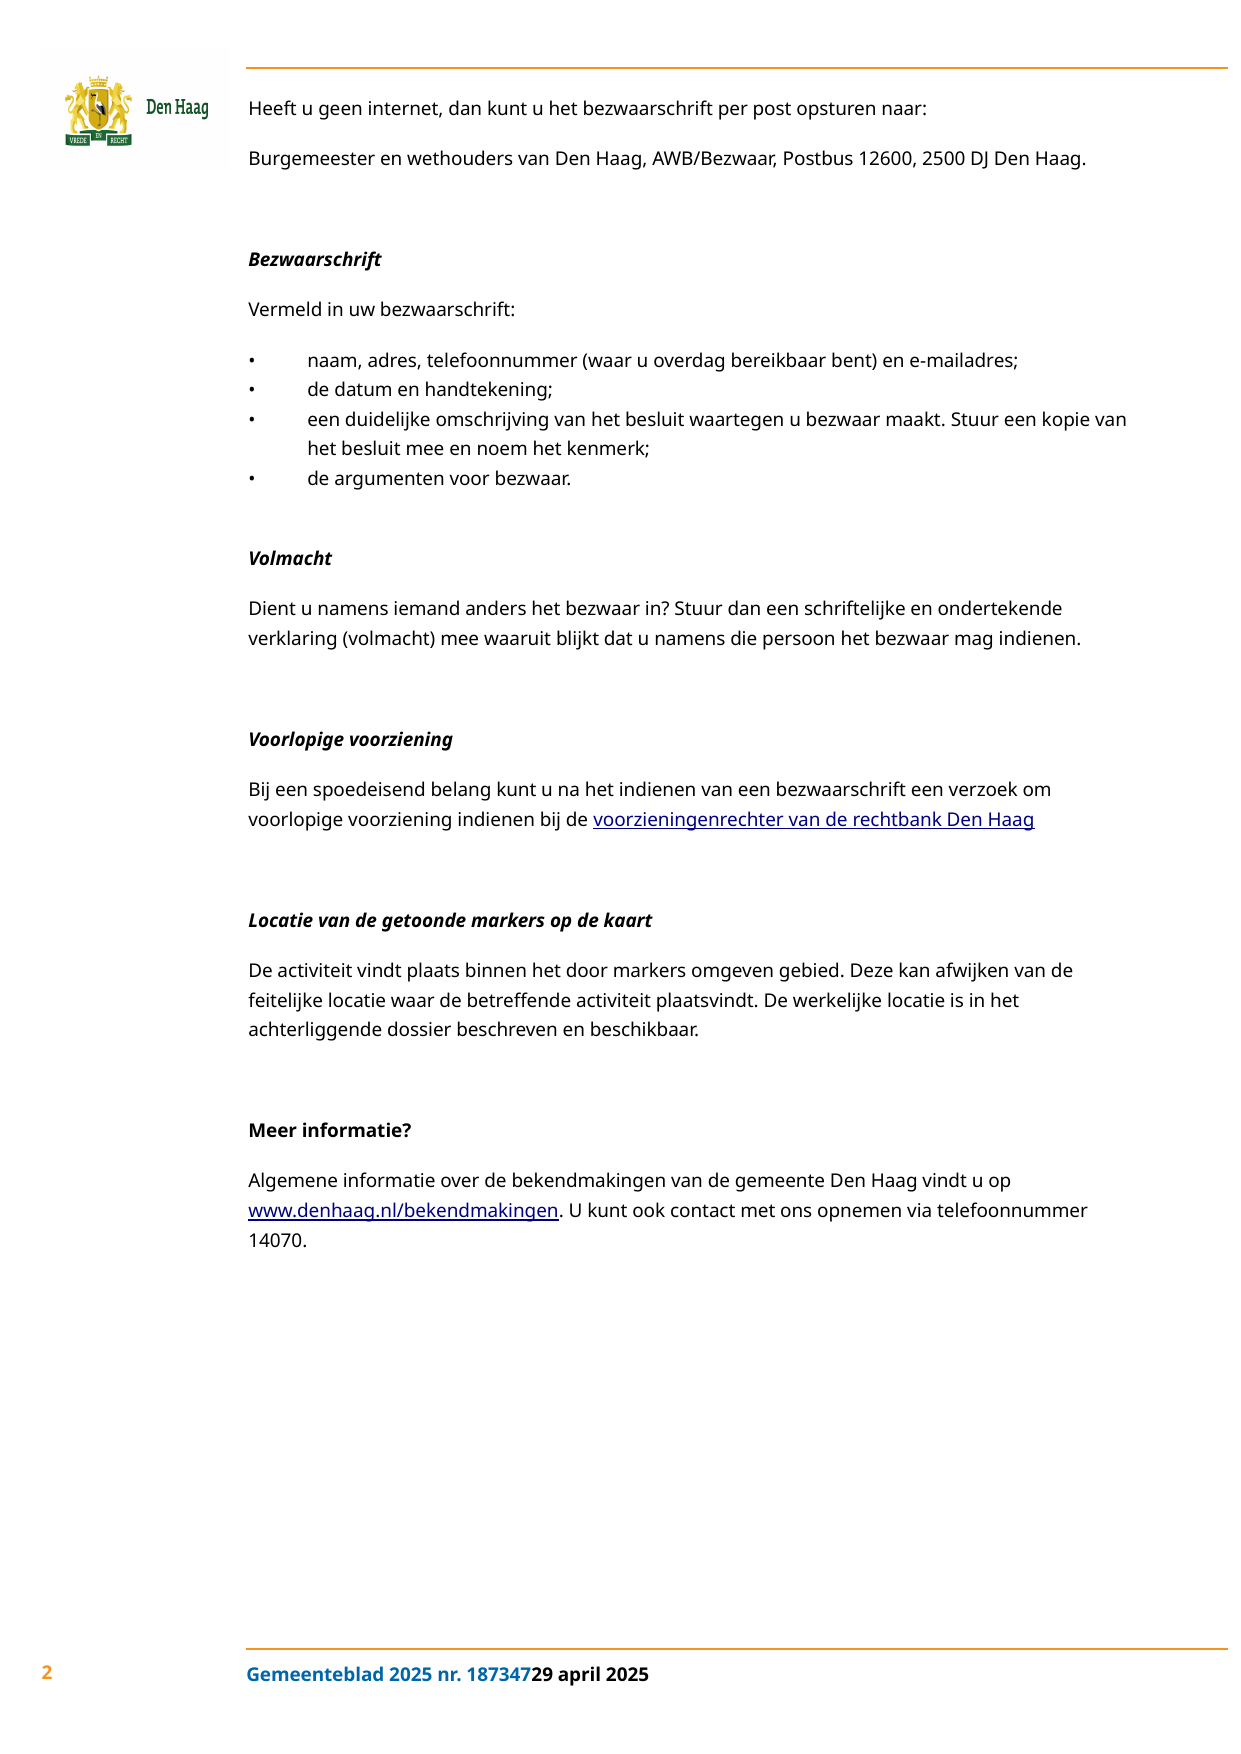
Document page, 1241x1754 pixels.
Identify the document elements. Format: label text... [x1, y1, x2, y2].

text Bezwaarschrift [248, 246, 1152, 272]
text Locatie van de getoonde markers op de kaart [248, 907, 1152, 933]
list de argumenten voor bezwaar. [248, 465, 1152, 491]
text Vermeld in uw bezwaarschrift: [248, 296, 1152, 322]
text Meer informatie? [248, 1117, 1152, 1143]
text Voorlopige voorziening [248, 726, 1152, 752]
text De activiteit vindt plaats binnen het door markers omgeven gebied. Deze kan afwijken van de feitelijke locatie waar de betreffende activiteit plaatsvindt. De werkelijke locatie is in het achterliggende dossier beschreven en beschikbaar. [248, 957, 1152, 1042]
text Volmacht [248, 545, 1152, 571]
text Bij een spoedeisend belang kunt u na het indienen van een bezwaarschrift een verzoek om voorlopige voorziening indienen bij de voorzieningenrechter van de rechtbank Den Haag [248, 776, 1152, 832]
list naam, adres, telefoonnummer (waar u overdag bereikbaar bent) en e-mailadres; [248, 347, 1152, 373]
text Heeft u geen internet, dan kunt u het bezwaarschrift per post opsturen naar: [248, 95, 1152, 121]
text Burgemeester en wethouders van Den Haag, AWB/Bezwaar, Postbus 12600, 2500 DJ Den Haag. [248, 145, 1152, 171]
list een duidelijke omschrijving van het besluit waartegen u bezwaar maakt. Stuur een kopie van het besluit mee en noem het kenmerk; [248, 406, 1152, 461]
text Dient u namens iemand anders het bezwaar in? Stuur dan een schriftelijke en ondertekende verklaring (volmacht) mee waaruit blijkt dat u namens die persoon het bezwaar mag indienen. [248, 596, 1152, 651]
text Algemene informatie over de bekendmakingen van de gemeente Den Haag vindt u op www.denhaag.nl/bekendmakingen. U kunt ook contact met ons opnemen via telefoonnummer 14070. [248, 1168, 1152, 1253]
list de datum en handtekening; [248, 376, 1152, 402]
picture [41, 47, 231, 172]
